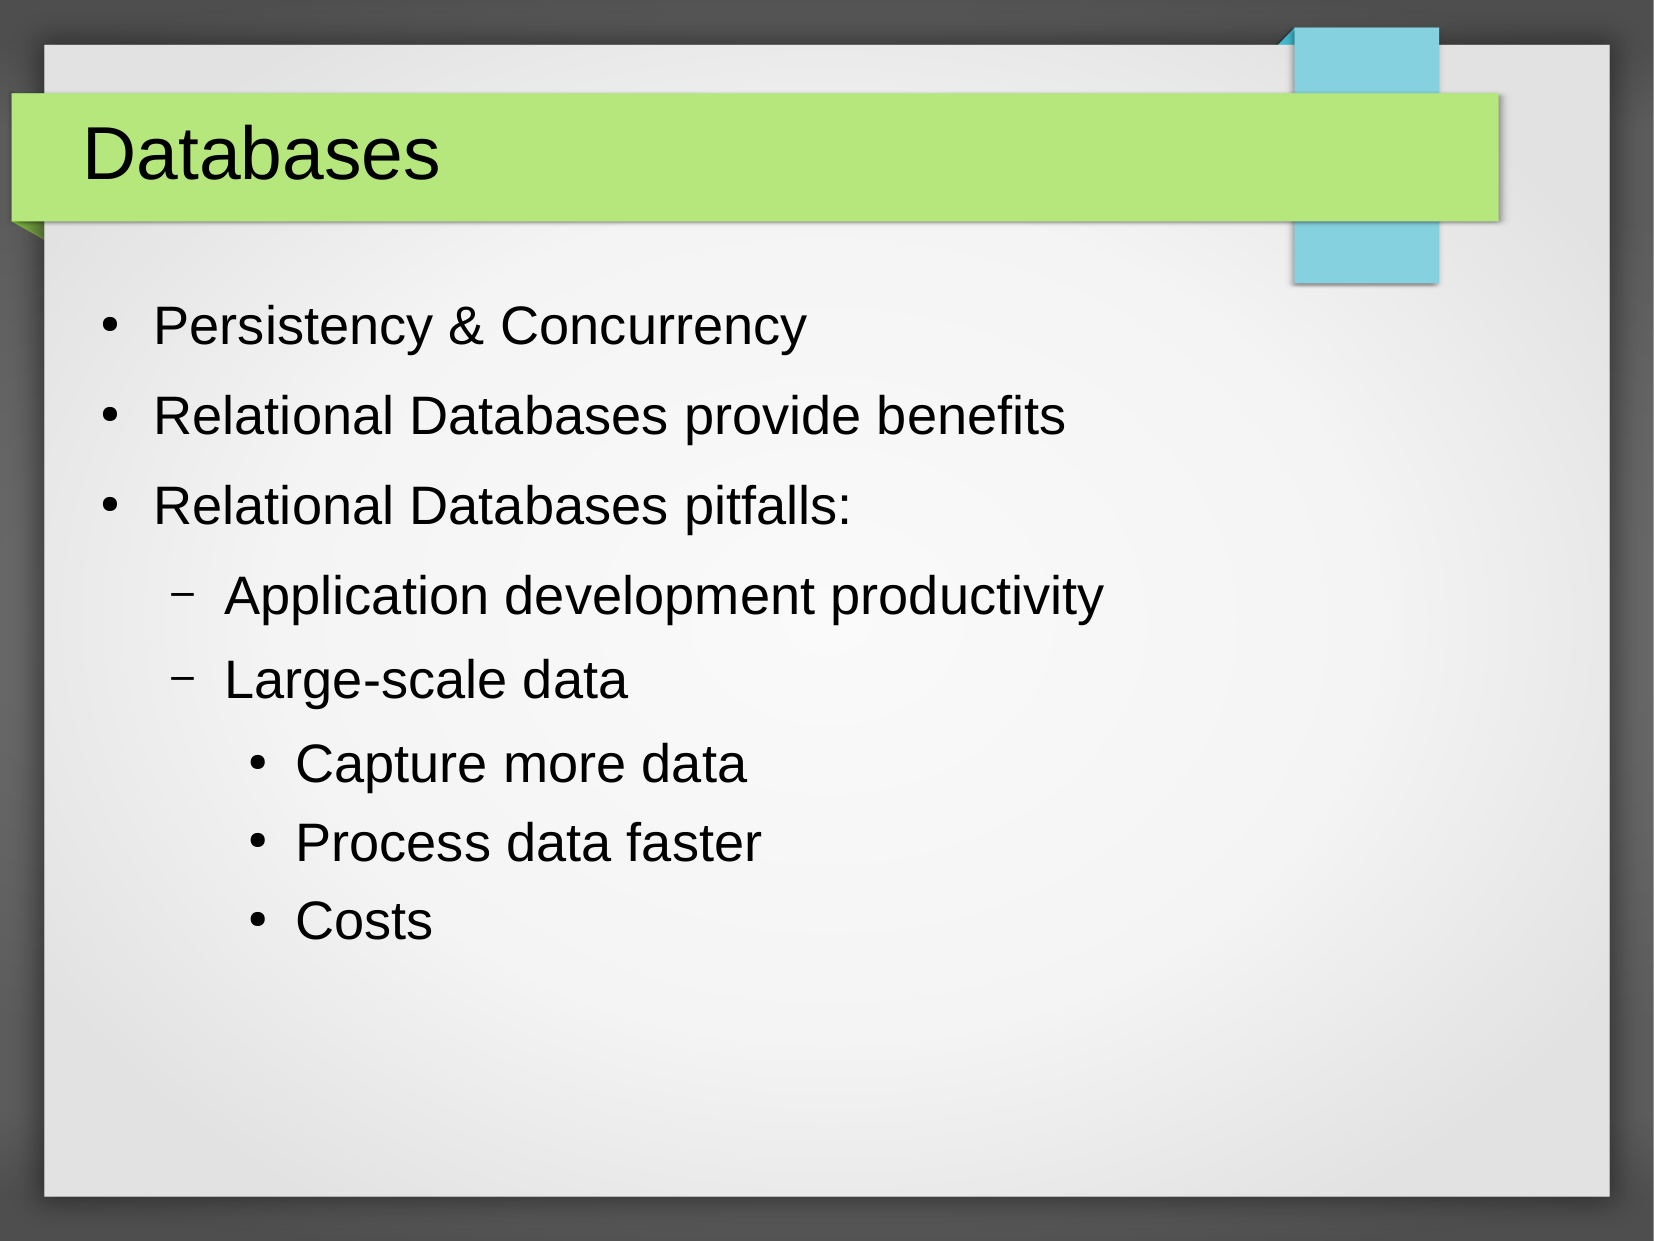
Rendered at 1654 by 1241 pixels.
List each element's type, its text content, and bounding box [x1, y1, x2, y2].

title Databases [82, 94, 1264, 213]
list Persistency & Concurrency Relational Databases provide benefits Relational Databases pitfalls: Application development productivity Large-scale data Capture more data Process data faster Costs [82, 295, 1571, 1099]
picture [0, 0, 1654, 1241]
